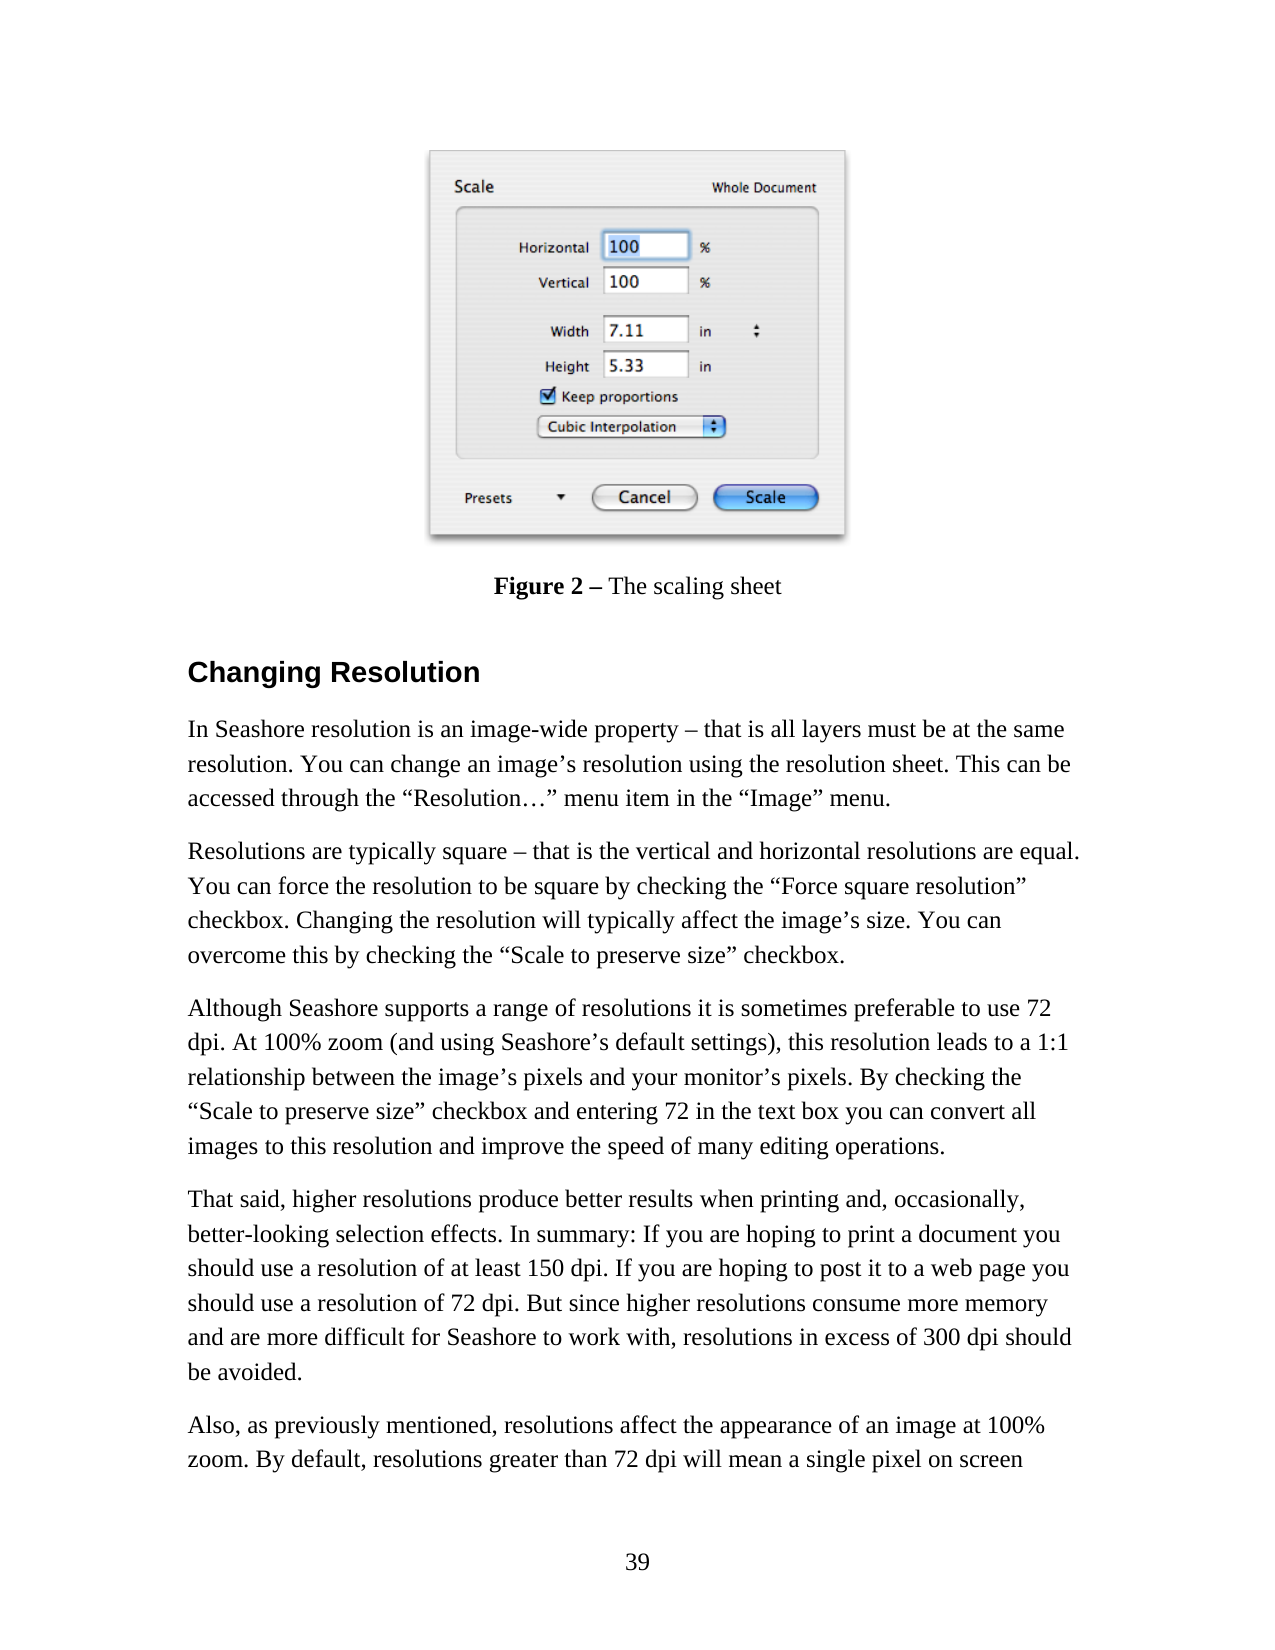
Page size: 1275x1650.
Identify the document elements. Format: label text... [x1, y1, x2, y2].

text That said, higher resolutions produce better results when printing and, occasionally, better-looking selection effects. In summary: If you are hoping to print a document you should use a resolution of at least 150 dpi. If you are hoping to post it to a web page you should use a resolution of 72 dpi. But since higher resolutions consume more memory and are more difficult for Seashore to work with, resolutions in excess of 300 dpi should be avoided. [187, 1184, 1087, 1385]
text In Seashore resolution is an image-wide property – that is all layers must be at the same resolution. You can change an image’s resolution using the resolution sheet. This can be accessed through the “Resolution…” menu item in the “Image” menu. [187, 714, 1087, 812]
subtitle Changing Resolution [187, 655, 1087, 689]
text Although Seashore supports a range of resolutions it is sometimes preferable to use 72 dpi. At 100% zoom (and using Seashore’s default settings), this resolution leads to a 1:1 relationship between the image’s pixels and your monitor’s pixels. By checking the “Scale to preserve size” checkbox and entering 72 in the text box you can convert all images to this resolution and improve the speed of many editing operations. [187, 993, 1087, 1160]
text Resolutions are typically square – that is the vertical and horizontal resolutions are equal. You can force the resolution to be square by checking the “Force square resolution” checkbox. Changing the resolution will typically affect the image’s size. You can overcome this by checking the “Scale to preserve size” checkbox. [187, 836, 1087, 968]
text Figure 2 – The scaling sheet [187, 571, 1087, 599]
text Also, as previously mentioned, resolutions affect the appearance of an image at 100% zoom. By default, resolutions greater than 72 dpi will mean a single pixel on screen [187, 1410, 1087, 1473]
picture [423, 150, 852, 547]
